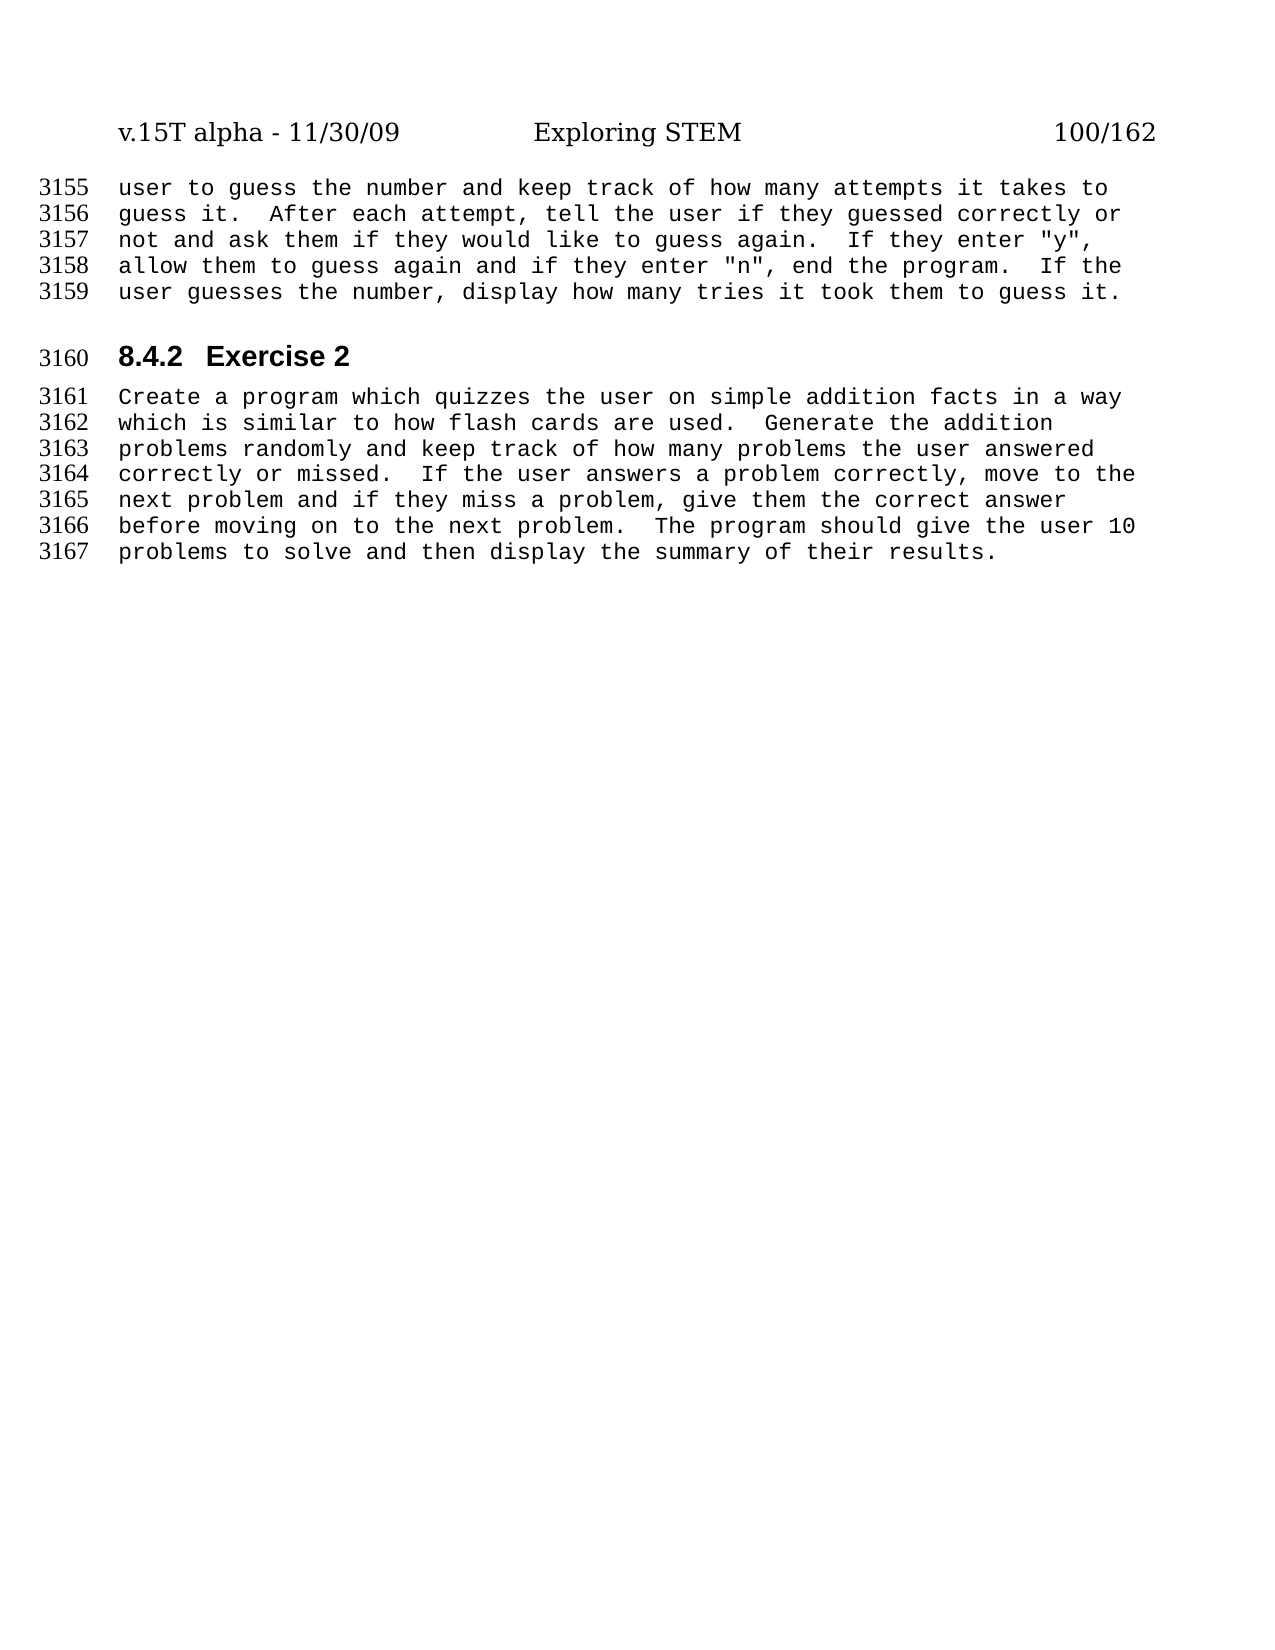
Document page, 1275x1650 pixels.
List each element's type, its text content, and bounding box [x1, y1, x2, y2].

text Create a program which quizzes the user on simple addition facts in a way which is similar to how flash cards are used. Generate the addition problems randomly and keep track of how many problems the user answered correctly or missed. If the user answers a problem correctly, move to the next problem and if they miss a problem, give them the correct answer before moving on to the next problem. The program should give the user 10 problems to solve and then display the summary of their results. [118, 385, 1157, 567]
text user to guess the number and keep track of how many attempts it takes to guess it. After each attempt, tell the user if they guessed correctly or not and ask them if they would like to guess again. If they enter "y", allow them to guess again and if they enter "n", end the program. If the user guesses the number, display how many tries it took them to guess it. [118, 177, 1157, 306]
subtitle Exercise 2 [118, 339, 1157, 373]
